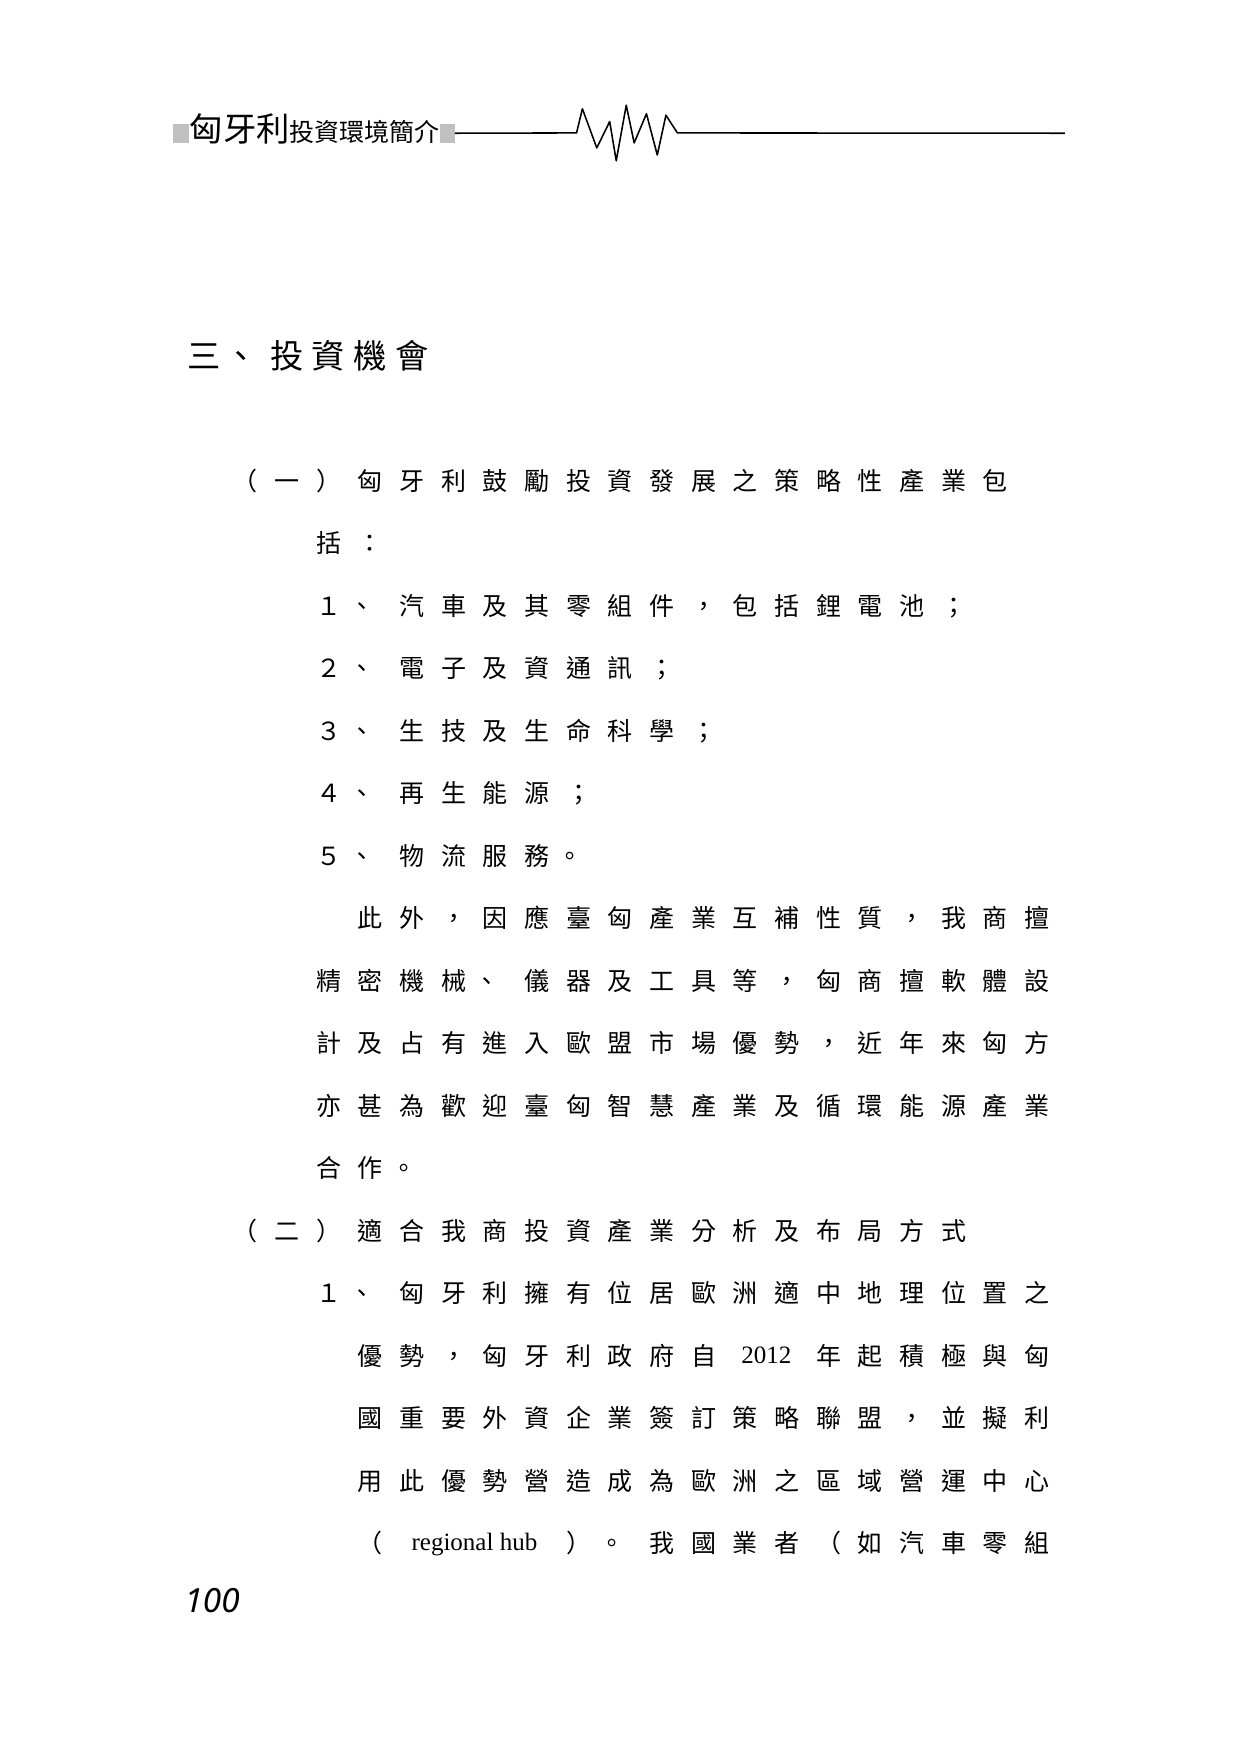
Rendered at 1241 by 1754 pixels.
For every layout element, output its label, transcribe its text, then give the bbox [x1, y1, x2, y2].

text １、匈牙利擁有位居歐洲適中地理位置之優勢，匈牙利政府自2012年起積極與匈國重要外資企業簽訂策略聯盟，並擬利用此優勢營造成為歐洲之區域營運中心（regional hub）。我國業者（如汽車零組 [281, 1250, 1058, 1563]
text 此外，因應臺匈產業互補性質，我商擅精密機械、儀器及工具等，匈商擅軟體設計及占有進入歐盟市場優勢，近年來匈方亦甚為歡迎臺匈智慧產業及循環能源產業合作。 [281, 875, 1058, 1188]
text ２、電子及資通訊； [281, 625, 1058, 688]
text ４、再生能源； [281, 750, 1058, 813]
text ３、生技及生命科學； [281, 688, 1058, 750]
text （二）適合我商投資產業分析及布局方式 [207, 1188, 1058, 1250]
text １、汽車及其零組件，包括鋰電池； [281, 563, 1058, 625]
text ５、物流服務。 [281, 813, 1058, 875]
text 三、投資機會 [183, 313, 1058, 375]
text （一）匈牙利鼓勵投資發展之策略性產業包括： [207, 438, 1058, 563]
